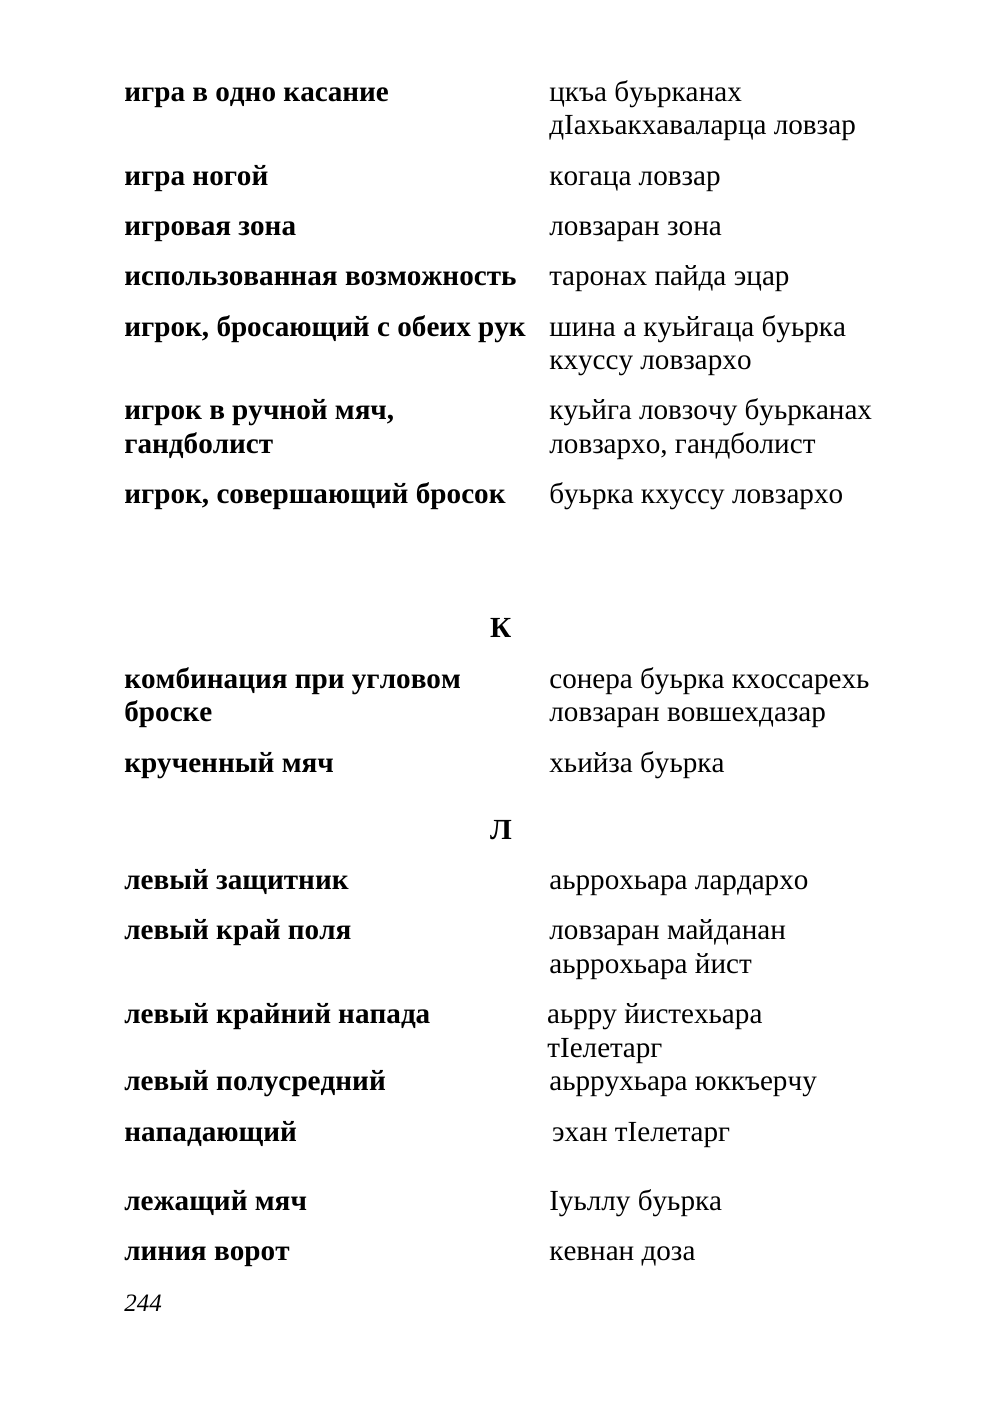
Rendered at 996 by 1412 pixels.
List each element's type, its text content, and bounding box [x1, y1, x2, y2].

text тIелетарг [124, 1030, 877, 1063]
text использованная возможность таронах пайда эцар [124, 258, 877, 292]
text аьррохьара йист [124, 946, 877, 979]
text левый крайний напада аьрру йистехьара [124, 996, 877, 1030]
text игра в одно касание цкъа буьрканах [124, 74, 877, 107]
text игрок, совершающий бросок буьрка кхуссу ловзархо [124, 476, 876, 510]
text игра ногой когаца ловзар [124, 158, 877, 191]
text лежащий мяч Iуьллу буьрка [124, 1183, 877, 1217]
text комбинация при угловом сонера буьрка кхоссарехь [124, 661, 877, 694]
text линия ворот кевнан доза [124, 1233, 877, 1267]
text дIахьакхаваларца ловзар [124, 107, 877, 141]
text броске ловзаран вовшехдазар [124, 694, 877, 728]
text крученный мяч хьийза буьрка [124, 745, 877, 778]
text игрок в ручной мяч, куьйга ловзочу буьрканах [124, 392, 877, 426]
text левый защитник аьррохьара лардархо [124, 862, 877, 896]
text игрок, бросающий с обеих рук шина а куьйгаца буьрка [124, 309, 877, 342]
text левый край поля ловзаран майданан [124, 912, 877, 946]
text гандболист ловзархо, гандболист [124, 426, 877, 459]
text кхуссу ловзархо [124, 342, 877, 376]
text Л [124, 812, 877, 845]
text К [124, 611, 877, 644]
text левый полусредний аьррухьара юккъерчу нападающий эхан тIелетарг [124, 1063, 877, 1147]
text игровая зона ловзаран зона [124, 208, 877, 242]
